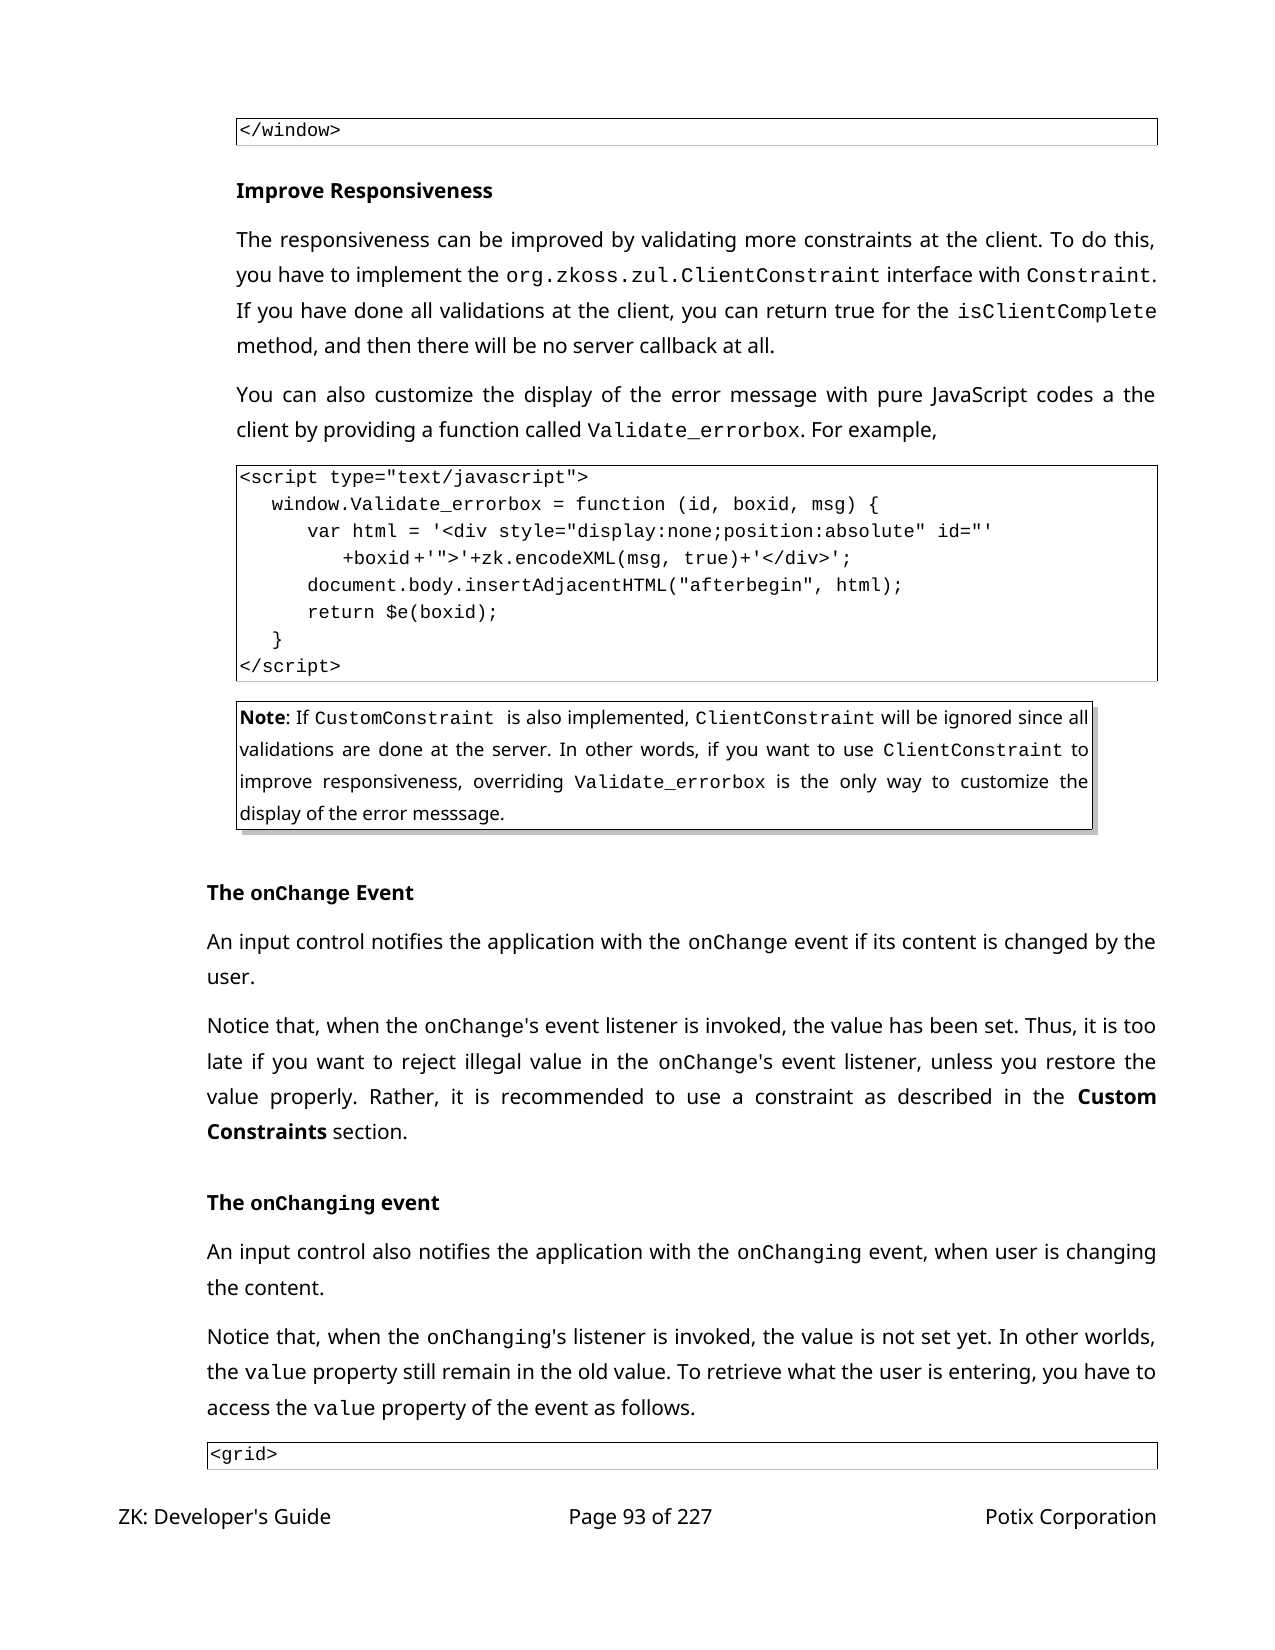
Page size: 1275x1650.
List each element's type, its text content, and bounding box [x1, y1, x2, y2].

text +boxid +'">'+zk.encodeXML(msg, true)+'</div>'; [237, 546, 1157, 570]
text <grid> [208, 1443, 1157, 1469]
text var html = '<div style="display:none;position:absolute" id="' [237, 519, 1157, 543]
text <script type="text/javascript"> [237, 466, 1157, 489]
text Notice that, when the onChange's event listener is invoked, the value has been set. Thus, it is too late if you want to reject illegal value in the onChange's event listener, unless you restore the value properly. Rather, it is recommended to use a constraint as described in the Custom Constraints section. [207, 1011, 1157, 1146]
text document.body.insertAdjacentHTML("afterbegin", html); return $e(boxid); } [237, 573, 1157, 651]
subtitle The onChanging event [207, 1188, 1157, 1217]
text </script> [237, 653, 1157, 681]
text You can also customize the display of the error message with pure JavaScript codes a the client by providing a function called Validate_errorbox. For example, [236, 380, 1157, 444]
subtitle The onChange Event [207, 878, 1157, 906]
text window.Validate_errorbox = function (id, boxid, msg) { [237, 492, 1157, 516]
text </window> [237, 119, 1157, 145]
text The responsiveness can be improved by validating more constraints at the client. To do this, you have to implement the org.zkoss.zul.ClientConstraint interface with Constraint. If you have done all validations at the client, you can return true for the isClientComplete method, and then there will be no server callback at all. [236, 225, 1157, 359]
subtitle Improve Responsiveness [236, 176, 1157, 204]
text Note: If CustomConstraint is also implemented, ClientConstraint will be ignored since all validations are done at the server. In other words, if you want to use ClientConstraint to improve responsiveness, overriding Validate_errorbox is the only way to customize the display of the error messsage. [237, 702, 1092, 829]
text Notice that, when the onChanging's listener is invoked, the value is not set yet. In other worlds, the value property still remain in the old value. To retrieve what the user is entering, you have to access the value property of the event as follows. [207, 1322, 1157, 1421]
text An input control also notifies the application with the onChanging event, when user is changing the content. [207, 1237, 1157, 1301]
text An input control notifies the application with the onChange event if its content is changed by the user. [207, 927, 1157, 991]
